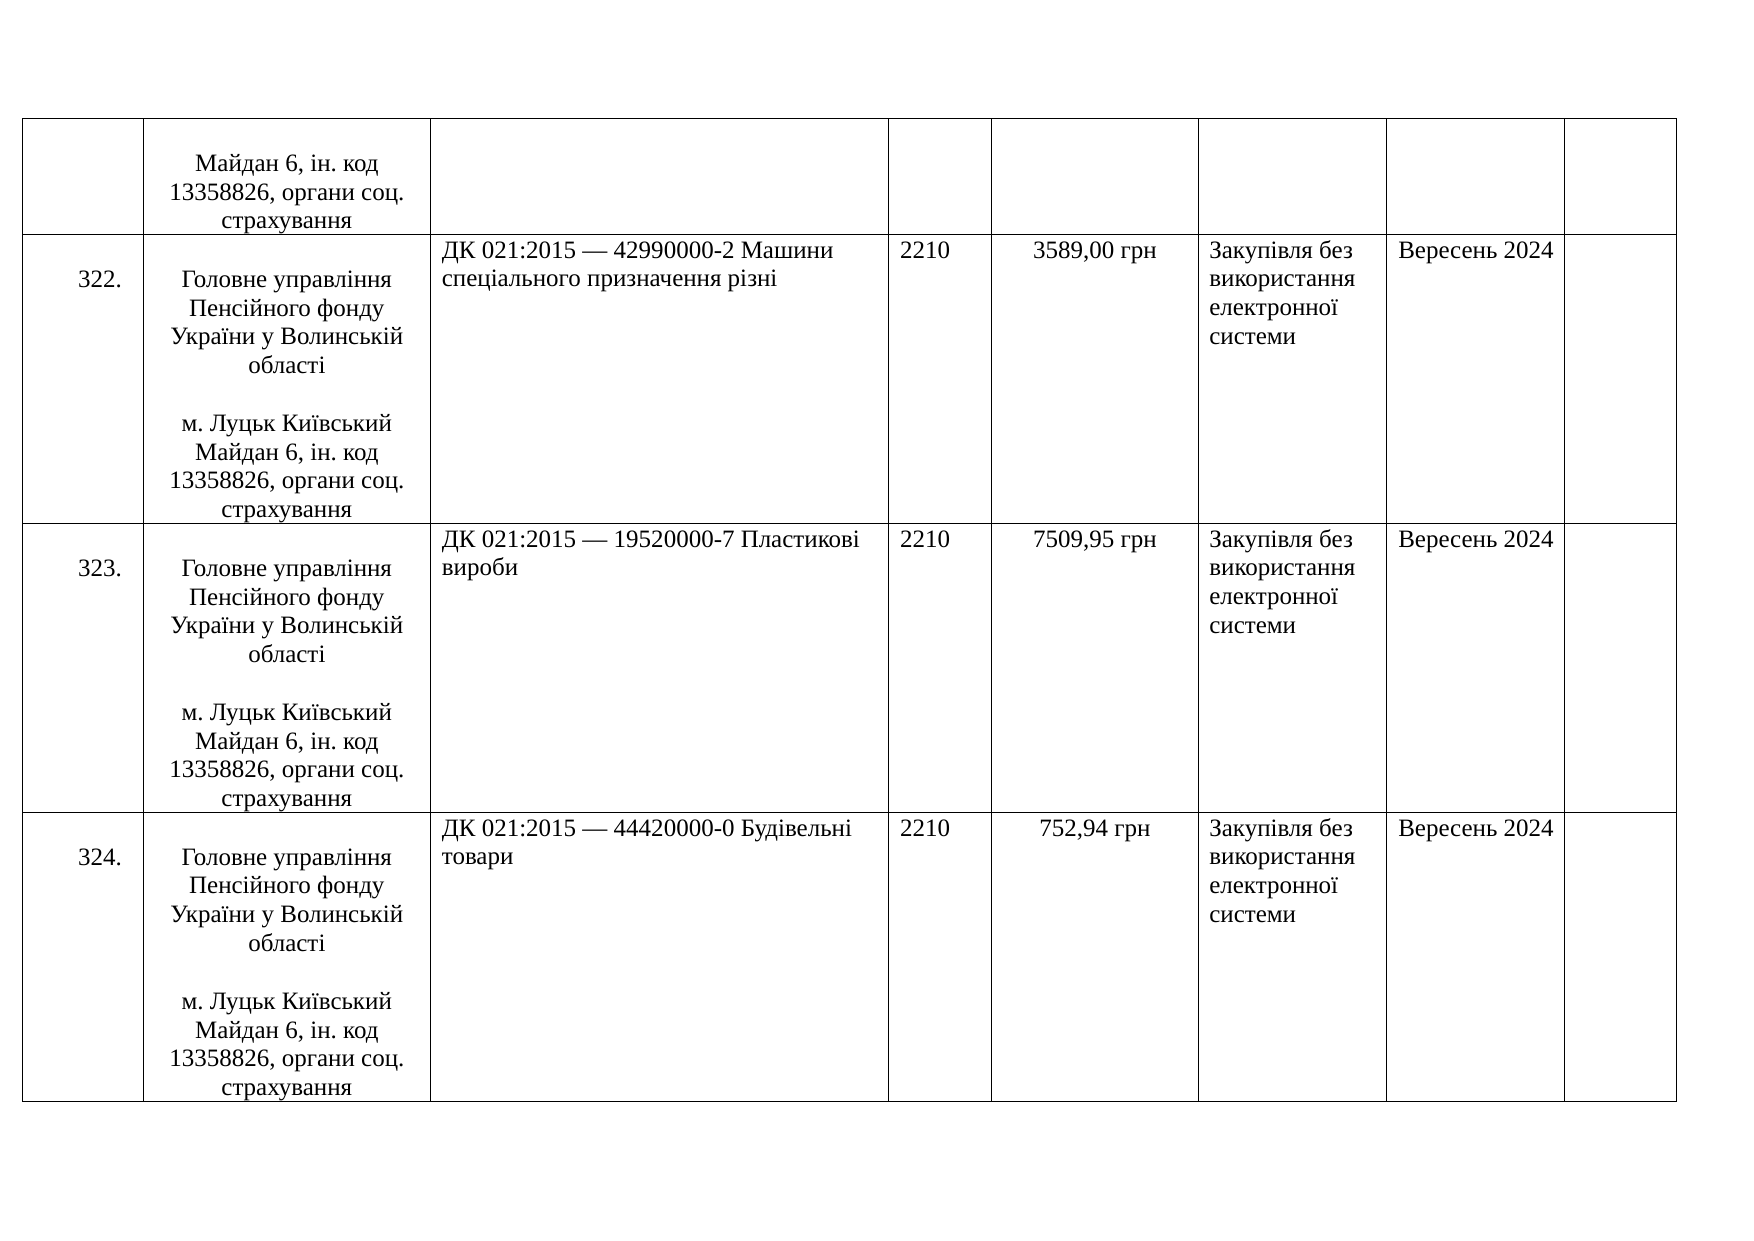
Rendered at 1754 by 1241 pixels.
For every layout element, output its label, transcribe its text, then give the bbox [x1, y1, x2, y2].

table_cell Майдан 6, ін. код 13358826, органи соц. страхування [144, 119, 430, 234]
table_cell 2210 [889, 235, 991, 523]
table_cell ДК 021:2015 — 42990000-2 Машини спеціального призначення різні [431, 235, 888, 523]
table_cell 752,94 грн [992, 813, 1198, 1101]
table_cell [1199, 119, 1386, 234]
table_cell Головне управління Пенсійного фонду України у Волинській області м. Луцьк Київський Майдан 6, ін. код 13358826, органи соц. страхування [144, 813, 430, 1101]
table_cell [1565, 235, 1676, 523]
table_cell [23, 235, 143, 523]
table_cell ДК 021:2015 — 44420000-0 Будівельні товари [431, 813, 888, 1101]
table_cell Закупівля без використання електронної системи [1199, 235, 1386, 523]
table_cell [992, 119, 1198, 234]
table_cell Головне управління Пенсійного фонду України у Волинській області м. Луцьк Київський Майдан 6, ін. код 13358826, органи соц. страхування [144, 235, 430, 523]
table_cell 2210 [889, 524, 991, 812]
table_cell Закупівля без використання електронної системи [1199, 524, 1386, 812]
table_cell [1387, 119, 1564, 234]
table_cell Вересень 2024 [1387, 813, 1564, 1101]
table_cell 7509,95 грн [992, 524, 1198, 812]
table_cell [23, 813, 143, 1101]
table_cell [23, 119, 143, 234]
table_cell 2210 [889, 813, 991, 1101]
table_cell [1565, 524, 1676, 812]
table_cell [23, 524, 143, 812]
table_cell Закупівля без використання електронної системи [1199, 813, 1386, 1101]
table_cell Вересень 2024 [1387, 235, 1564, 523]
table_cell ДК 021:2015 — 19520000-7 Пластикові вироби [431, 524, 888, 812]
table_cell Головне управління Пенсійного фонду України у Волинській області м. Луцьк Київський Майдан 6, ін. код 13358826, органи соц. страхування [144, 524, 430, 812]
table_cell [431, 119, 888, 234]
table_cell [1565, 119, 1676, 234]
table_cell 3589,00 грн [992, 235, 1198, 523]
table_cell [889, 119, 991, 234]
table_cell Вересень 2024 [1387, 524, 1564, 812]
table_cell [1565, 813, 1676, 1101]
